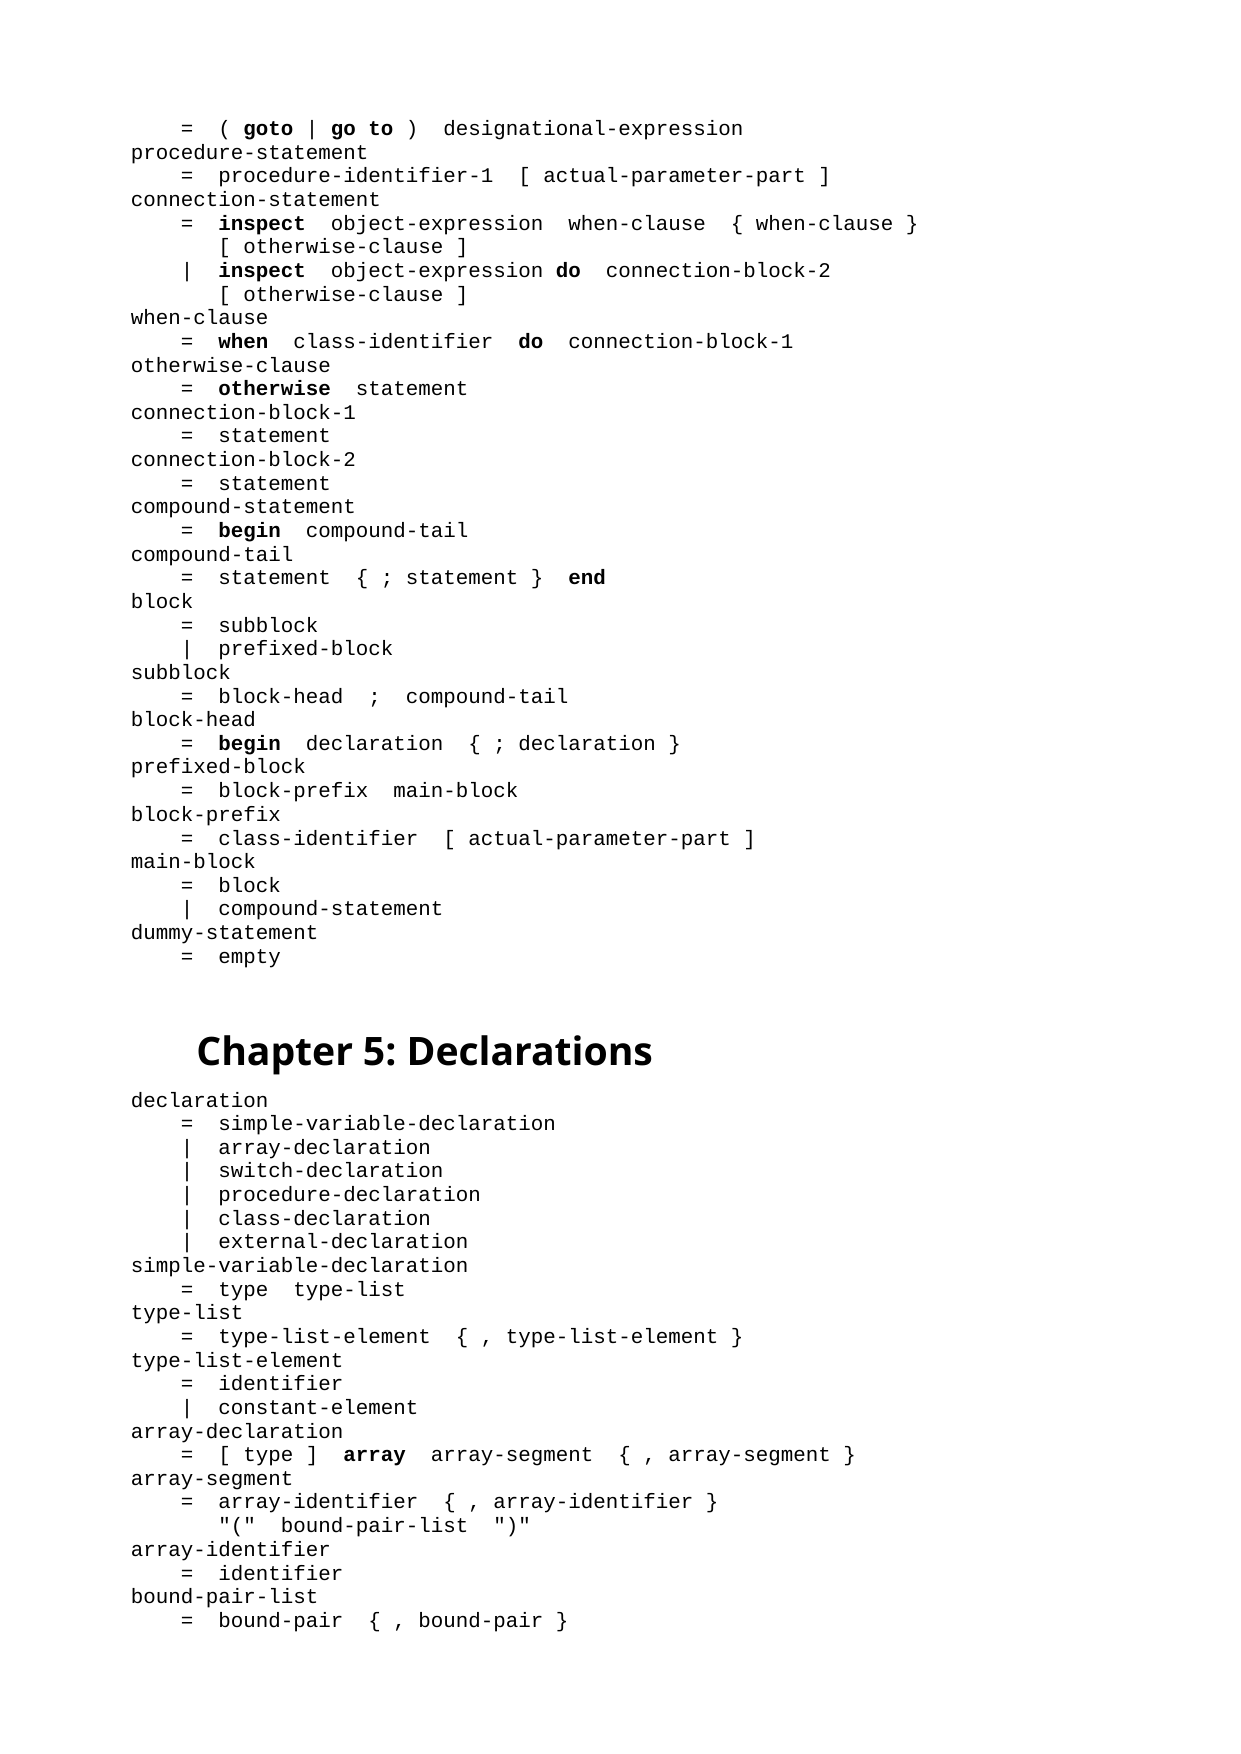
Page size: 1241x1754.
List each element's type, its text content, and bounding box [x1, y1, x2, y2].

text compound-statement [118, 496, 1122, 520]
text = [ type ] array array-segment { , array-segment } [118, 1444, 1122, 1468]
text block-prefix [118, 804, 1122, 827]
text connection-block-2 [118, 449, 1122, 473]
text = subblock [118, 615, 1122, 638]
text compound-tail [118, 544, 1122, 567]
text = block [118, 875, 1122, 898]
text = inspect object-expression when-clause { when-clause } [118, 213, 1122, 236]
text | external-declaration [118, 1231, 1122, 1255]
text dummy-statement [118, 922, 1122, 946]
text = when class-identifier do connection-block-1 [118, 331, 1122, 354]
text connection-block-1 [118, 402, 1122, 426]
text [ otherwise-clause ] [118, 284, 1122, 307]
text otherwise-clause [118, 354, 1122, 378]
text | class-declaration [118, 1208, 1122, 1231]
text main-block [118, 851, 1122, 875]
text block-head [118, 709, 1122, 733]
text array-identifier [118, 1539, 1122, 1562]
text = block-prefix main-block [118, 780, 1122, 804]
text = empty [118, 946, 1122, 969]
text procedure-statement [118, 142, 1122, 165]
text | array-declaration [118, 1137, 1122, 1161]
text simple-variable-declaration [118, 1255, 1122, 1279]
text when-clause [118, 307, 1122, 331]
text = begin declaration { ; declaration } [118, 733, 1122, 757]
text = statement [118, 426, 1122, 449]
subtitle Chapter 5: Declarations [196, 1024, 1122, 1077]
text subblock [118, 662, 1122, 686]
text | constant-element [118, 1397, 1122, 1421]
text type-list-element [118, 1350, 1122, 1373]
text array-declaration [118, 1421, 1122, 1444]
text | switch-declaration [118, 1161, 1122, 1184]
text | compound-statement [118, 898, 1122, 922]
text connection-statement [118, 189, 1122, 213]
text = identifier [118, 1562, 1122, 1586]
text type-list [118, 1302, 1122, 1326]
text | prefixed-block [118, 638, 1122, 662]
text | inspect object-expression do connection-block-2 [118, 260, 1122, 284]
text = block-head ; compound-tail [118, 686, 1122, 709]
text = otherwise statement [118, 378, 1122, 402]
text | procedure-declaration [118, 1184, 1122, 1208]
text prefixed-block [118, 757, 1122, 780]
text [ otherwise-clause ] [118, 236, 1122, 260]
text = bound-pair { , bound-pair } [118, 1610, 1122, 1633]
text = statement [118, 473, 1122, 496]
text = type type-list [118, 1279, 1122, 1302]
text = identifier [118, 1373, 1122, 1397]
text = type-list-element { , type-list-element } [118, 1326, 1122, 1350]
text = statement { ; statement } end [118, 567, 1122, 591]
text array-segment [118, 1468, 1122, 1492]
text = begin compound-tail [118, 520, 1122, 544]
text "(" bound-pair-list ")" [118, 1515, 1122, 1539]
text = class-identifier [ actual-parameter-part ] [118, 827, 1122, 851]
text = array-identifier { , array-identifier } [118, 1492, 1122, 1515]
text = procedure-identifier-1 [ actual-parameter-part ] [118, 165, 1122, 189]
text block [118, 591, 1122, 615]
text = ( goto | go to ) designational-expression [118, 118, 1122, 142]
text declaration [118, 1089, 1122, 1113]
text bound-pair-list [118, 1586, 1122, 1610]
text = simple-variable-declaration [118, 1113, 1122, 1137]
